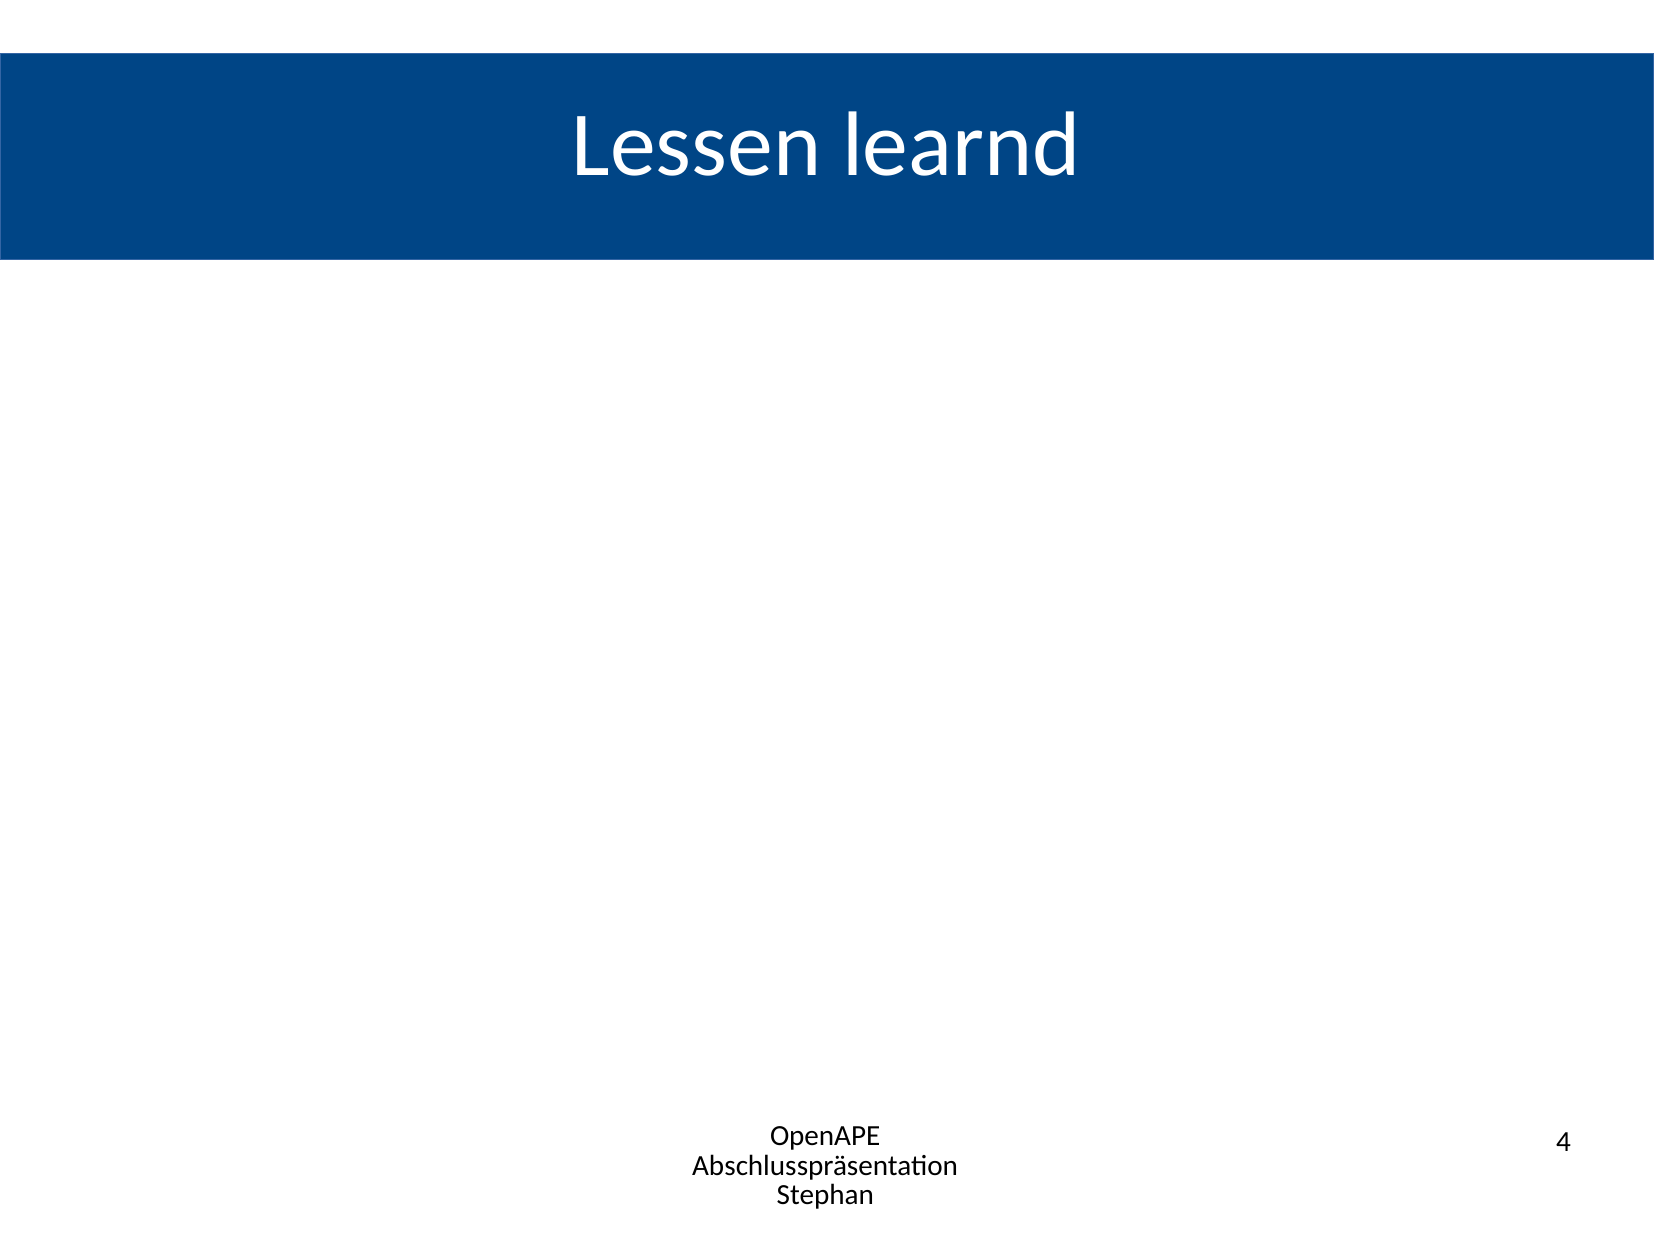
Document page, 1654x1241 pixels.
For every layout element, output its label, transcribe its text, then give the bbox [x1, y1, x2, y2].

title Lessen learnd [82, 49, 1571, 257]
